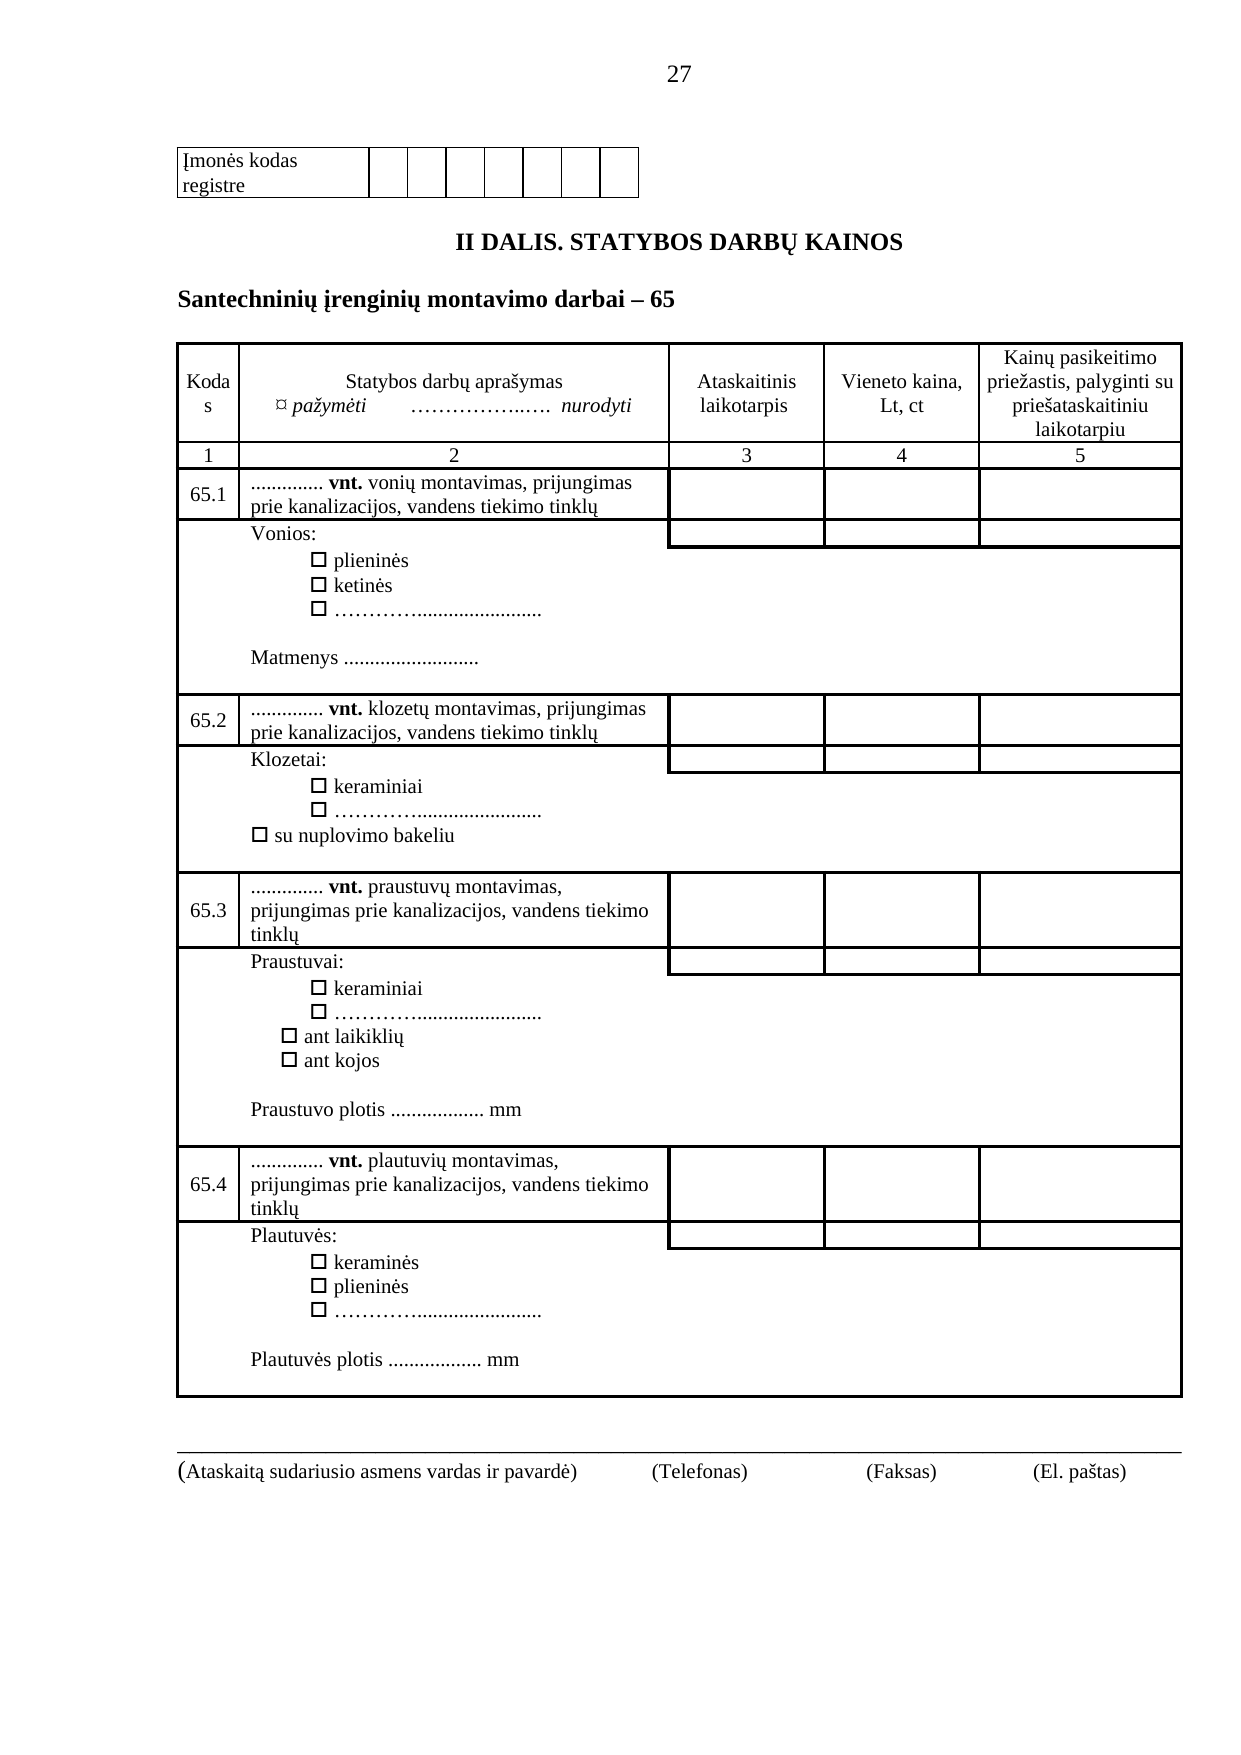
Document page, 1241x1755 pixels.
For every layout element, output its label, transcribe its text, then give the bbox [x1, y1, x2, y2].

table_cell [669, 774, 824, 798]
table_cell [179, 1274, 239, 1298]
table_cell 5 [980, 443, 1180, 467]
table_cell [826, 521, 978, 545]
table_cell [826, 696, 978, 744]
table_cell [979, 621, 1180, 645]
table_header Ataskaitinis laikotarpis [670, 345, 823, 441]
table_cell [239, 669, 669, 693]
table_cell [979, 1299, 1180, 1322]
table_cell [824, 1323, 979, 1347]
table_cell [979, 847, 1180, 871]
table_cell [824, 1299, 979, 1322]
table_cell [179, 1299, 239, 1322]
table_cell [239, 1323, 669, 1347]
table_cell Klozetai: [239, 747, 667, 771]
table_header Kainų pasikeitimo priežastis, palyginti su priešataskaitiniu laikotarpiu [980, 345, 1180, 441]
table_cell [826, 1223, 978, 1247]
table_cell [981, 470, 1180, 518]
table_cell [669, 799, 824, 822]
table_cell [669, 621, 824, 645]
table_cell [979, 1121, 1180, 1145]
table_cell o ant laikiklių [239, 1024, 669, 1048]
table_cell [979, 645, 1180, 669]
table_cell 2 [240, 443, 668, 467]
table_cell [669, 645, 824, 669]
table_header Vieneto kaina, Lt, ct [825, 345, 978, 441]
table_cell [824, 1371, 979, 1395]
table_cell [671, 1148, 823, 1220]
table_cell [179, 545, 239, 572]
table_cell [669, 1299, 824, 1322]
table_cell [824, 573, 979, 597]
table_cell 1 [179, 443, 238, 467]
table_cell [669, 823, 824, 847]
table_cell Praustuvai: [239, 949, 667, 973]
table_cell [239, 1121, 669, 1145]
table_cell o …………........................ [239, 1000, 669, 1024]
table_cell [824, 1347, 979, 1371]
table_cell [826, 470, 978, 518]
table_cell Matmenys .......................... [239, 645, 669, 669]
table_cell [824, 976, 979, 1000]
table_cell [669, 847, 824, 871]
table_cell Plautuvės plotis .................. mm [239, 1347, 669, 1371]
table_cell [671, 521, 823, 545]
table_cell [824, 1073, 979, 1097]
table_cell [979, 976, 1180, 1000]
table_header [485, 148, 522, 197]
table_cell Plautuvės: [239, 1223, 667, 1247]
table_cell [826, 1148, 978, 1220]
table_cell [824, 597, 979, 621]
table_cell [179, 621, 239, 645]
table_cell [671, 874, 823, 946]
table_cell o keraminiai [239, 771, 669, 798]
table_cell [179, 1000, 239, 1024]
table_cell [669, 1274, 824, 1298]
table_cell 4 [825, 443, 978, 467]
table_cell [824, 1049, 979, 1072]
table_cell [671, 747, 823, 771]
table_cell [179, 771, 239, 798]
table_cell [179, 573, 239, 597]
table_cell [179, 847, 239, 871]
table_cell [179, 645, 239, 669]
table_cell [979, 1274, 1180, 1298]
table_cell [179, 1347, 239, 1371]
table_cell [179, 973, 239, 1000]
table_cell [824, 799, 979, 822]
table_cell [179, 823, 239, 847]
table_cell Praustuvo plotis .................. mm [239, 1097, 669, 1121]
table_cell [669, 1024, 824, 1048]
table_cell [669, 976, 824, 1000]
table_header [524, 148, 561, 197]
table_cell [979, 799, 1180, 822]
table_cell [979, 573, 1180, 597]
table_cell [981, 747, 1180, 771]
table_cell o ketinės [239, 573, 669, 597]
table_cell [979, 1371, 1180, 1395]
table_cell o keraminės [239, 1247, 669, 1274]
table_header Statybos darbų aprašymas x pažymėti ……………..…. nurodyti [240, 345, 668, 441]
table_cell [826, 874, 978, 946]
table_cell 3 [670, 443, 823, 467]
table_cell [669, 1371, 824, 1395]
table_cell [981, 1223, 1180, 1247]
table_cell [979, 597, 1180, 621]
table_header [447, 148, 484, 197]
table_cell [669, 1121, 824, 1145]
table_cell [824, 1121, 979, 1145]
table_cell [981, 1148, 1180, 1220]
table_cell [179, 1121, 239, 1145]
table_cell [239, 1371, 669, 1395]
table_cell [179, 1247, 239, 1274]
table_cell o ant kojos [239, 1049, 669, 1072]
table_cell [239, 621, 669, 645]
table_cell [979, 1000, 1180, 1024]
table_cell o …………........................ [239, 1299, 669, 1322]
table_cell [981, 949, 1180, 973]
table_header [601, 148, 638, 197]
table_cell [824, 621, 979, 645]
table_cell [979, 1097, 1180, 1121]
table_cell [824, 1097, 979, 1121]
table_cell [671, 696, 823, 744]
table_cell [824, 847, 979, 871]
text (Ataskaitą sudariusio asmens vardas ir pavardė) (Telefonas) (Faksas) (El. paštas) [177, 1455, 1181, 1484]
table_cell [179, 1097, 239, 1121]
table_cell [979, 774, 1180, 798]
table_cell [179, 1323, 239, 1347]
table_cell 65.4 [179, 1148, 238, 1220]
table_cell [239, 847, 669, 871]
table_cell .............. vnt. vonių montavimas, prijungimas prie kanalizacijos, vandens tiekimo tinklų [240, 470, 667, 518]
table_header Kodas [179, 345, 238, 441]
table_cell [179, 669, 239, 693]
table_cell [669, 1250, 824, 1274]
table_header [408, 148, 445, 197]
table_cell [826, 747, 978, 771]
table_cell [179, 1223, 239, 1247]
table_cell [979, 1250, 1180, 1274]
table_header Įmonės kodas registre [178, 148, 368, 197]
table_cell o keraminiai [239, 973, 669, 1000]
table_cell .............. vnt. praustuvų montavimas, prijungimas prie kanalizacijos, vandens tiekimo tinklų [240, 874, 667, 946]
table_cell o su nuplovimo bakeliu [239, 823, 669, 847]
table_cell [981, 521, 1180, 545]
table_cell [824, 1000, 979, 1024]
table_cell [239, 1073, 669, 1097]
table_cell [669, 1347, 824, 1371]
text Santechninių įrenginių montavimo darbai – 65 [177, 284, 1181, 313]
table_cell .............. vnt. plautuvių montavimas, prijungimas prie kanalizacijos, vandens tiekimo tinklų [240, 1148, 667, 1220]
table_cell [979, 669, 1180, 693]
table_cell [981, 874, 1180, 946]
table_cell [979, 1347, 1180, 1371]
table_cell [179, 747, 239, 771]
table_cell [179, 1024, 239, 1048]
table_cell [824, 1274, 979, 1298]
table_cell [826, 949, 978, 973]
table_cell [669, 549, 824, 572]
table_cell [824, 1024, 979, 1048]
table_cell [179, 799, 239, 822]
table_cell [824, 774, 979, 798]
table_cell [824, 669, 979, 693]
table_cell [671, 1223, 823, 1247]
table_cell [179, 949, 239, 973]
table_cell o …………........................ [239, 799, 669, 822]
table_cell [981, 696, 1180, 744]
table_cell [669, 1323, 824, 1347]
table_cell [979, 549, 1180, 572]
table_cell [671, 470, 823, 518]
table_cell [979, 823, 1180, 847]
table_cell [824, 823, 979, 847]
table_cell [179, 597, 239, 621]
table_cell [669, 669, 824, 693]
table_cell [671, 949, 823, 973]
table_cell 65.2 [179, 696, 238, 744]
table_cell [669, 1097, 824, 1121]
table_cell [179, 1049, 239, 1072]
table_cell [179, 1073, 239, 1097]
table_cell [824, 1250, 979, 1274]
table_cell [669, 573, 824, 597]
table_cell o plieninės [239, 545, 669, 572]
table_cell [669, 1000, 824, 1024]
table_cell [179, 521, 239, 545]
table_cell [824, 645, 979, 669]
table_cell [979, 1323, 1180, 1347]
table_cell 65.3 [179, 874, 238, 946]
table_cell [179, 1371, 239, 1395]
text II DALIS. STATYBOS DARBŲ kainos [177, 227, 1181, 256]
table_cell .............. vnt. klozetų montavimas, prijungimas prie kanalizacijos, vandens tiekimo tinklų [240, 696, 667, 744]
table_cell Vonios: [239, 521, 667, 545]
table_cell o …………........................ [239, 597, 669, 621]
table_cell [669, 1049, 824, 1072]
table_cell [979, 1024, 1180, 1048]
table_cell [669, 597, 824, 621]
table_cell [669, 1073, 824, 1097]
table_header [370, 148, 407, 197]
table_cell [824, 549, 979, 572]
table_cell [979, 1073, 1180, 1097]
table_cell 65.1 [179, 470, 238, 518]
table_cell o plieninės [239, 1274, 669, 1298]
table_header [562, 148, 599, 197]
table_cell [979, 1049, 1180, 1072]
